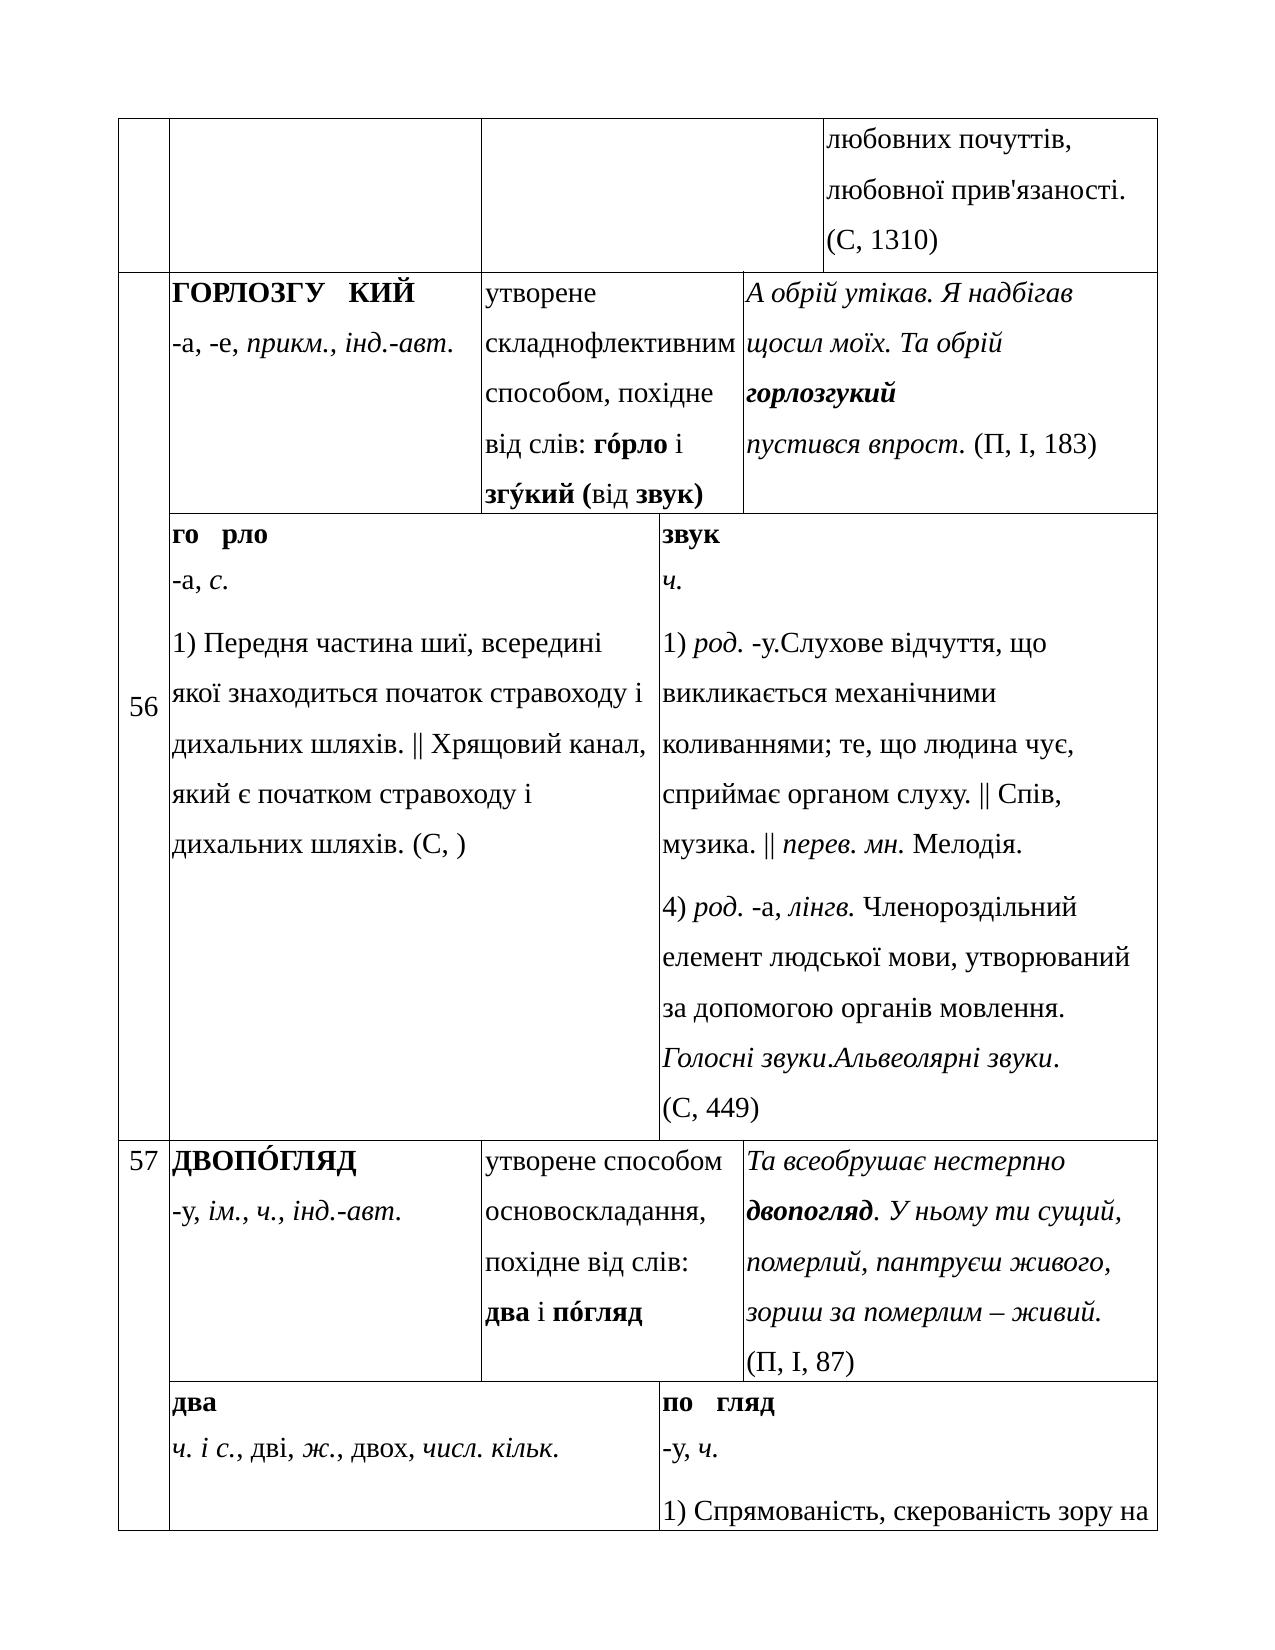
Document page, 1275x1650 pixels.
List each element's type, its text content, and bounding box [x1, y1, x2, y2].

table_cell два ч. і с., дві, ж., двох, числ. кільк. [170, 1382, 659, 1530]
table_cell 57 [119, 1141, 169, 1530]
table_cell любовних почуттів, любовної прив'язаності. (С, 1310) [824, 119, 1157, 271]
table_cell А обрій утікав. Я надбігав щосил моїх. Та обрій горлозгукий пустився впрост. (П, І, 183) [744, 273, 1157, 513]
table_cell утворене складнофлективним способом, похідне від слів: гóрло і згýкий (від звук) [482, 273, 743, 513]
table_cell [482, 119, 823, 271]
table_cell Та всеобрушає нестерпно двопогляд. У ньому ти сущий, померлий, пантруєш живого, зориш за померлим – живий. (П, І, 87) [744, 1141, 1157, 1381]
table_cell погляд -у, ч. 1) Спрямованість, скерованість зору на [660, 1382, 1157, 1530]
table_cell [170, 119, 481, 271]
table_cell звук ч. 1) род. -у.Слухове відчуття, що викликається механічними коливаннями; те, що людина чує, сприймає органом слуху. || Спів, музика. || перев. мн. Мелодія. 4) род. -а, лінгв. Членороздільний елемент людської мови, утворюваний за допомогою органів мовлення. Голосні звуки.Альвеолярні звуки. (С, 449) [660, 514, 1157, 1139]
table_cell утворене способом основоскладання, похідне від слів: два і пóгляд [482, 1141, 743, 1381]
table_cell Двопóгляд -у, ім., ч., інд.-авт. [170, 1141, 481, 1381]
table_cell горло -а, с. 1) Передня частина шиї, всередині якої знаходиться початок стравоходу і дихальних шляхів. || Хрящовий канал, який є початком стравоходу і дихальних шляхів. (С, ) [170, 514, 659, 1139]
table_cell Горлозгукий -а, -е, прикм., інд.-авт. [170, 273, 481, 513]
table_cell [119, 119, 169, 271]
table_cell 56 [119, 273, 169, 1139]
